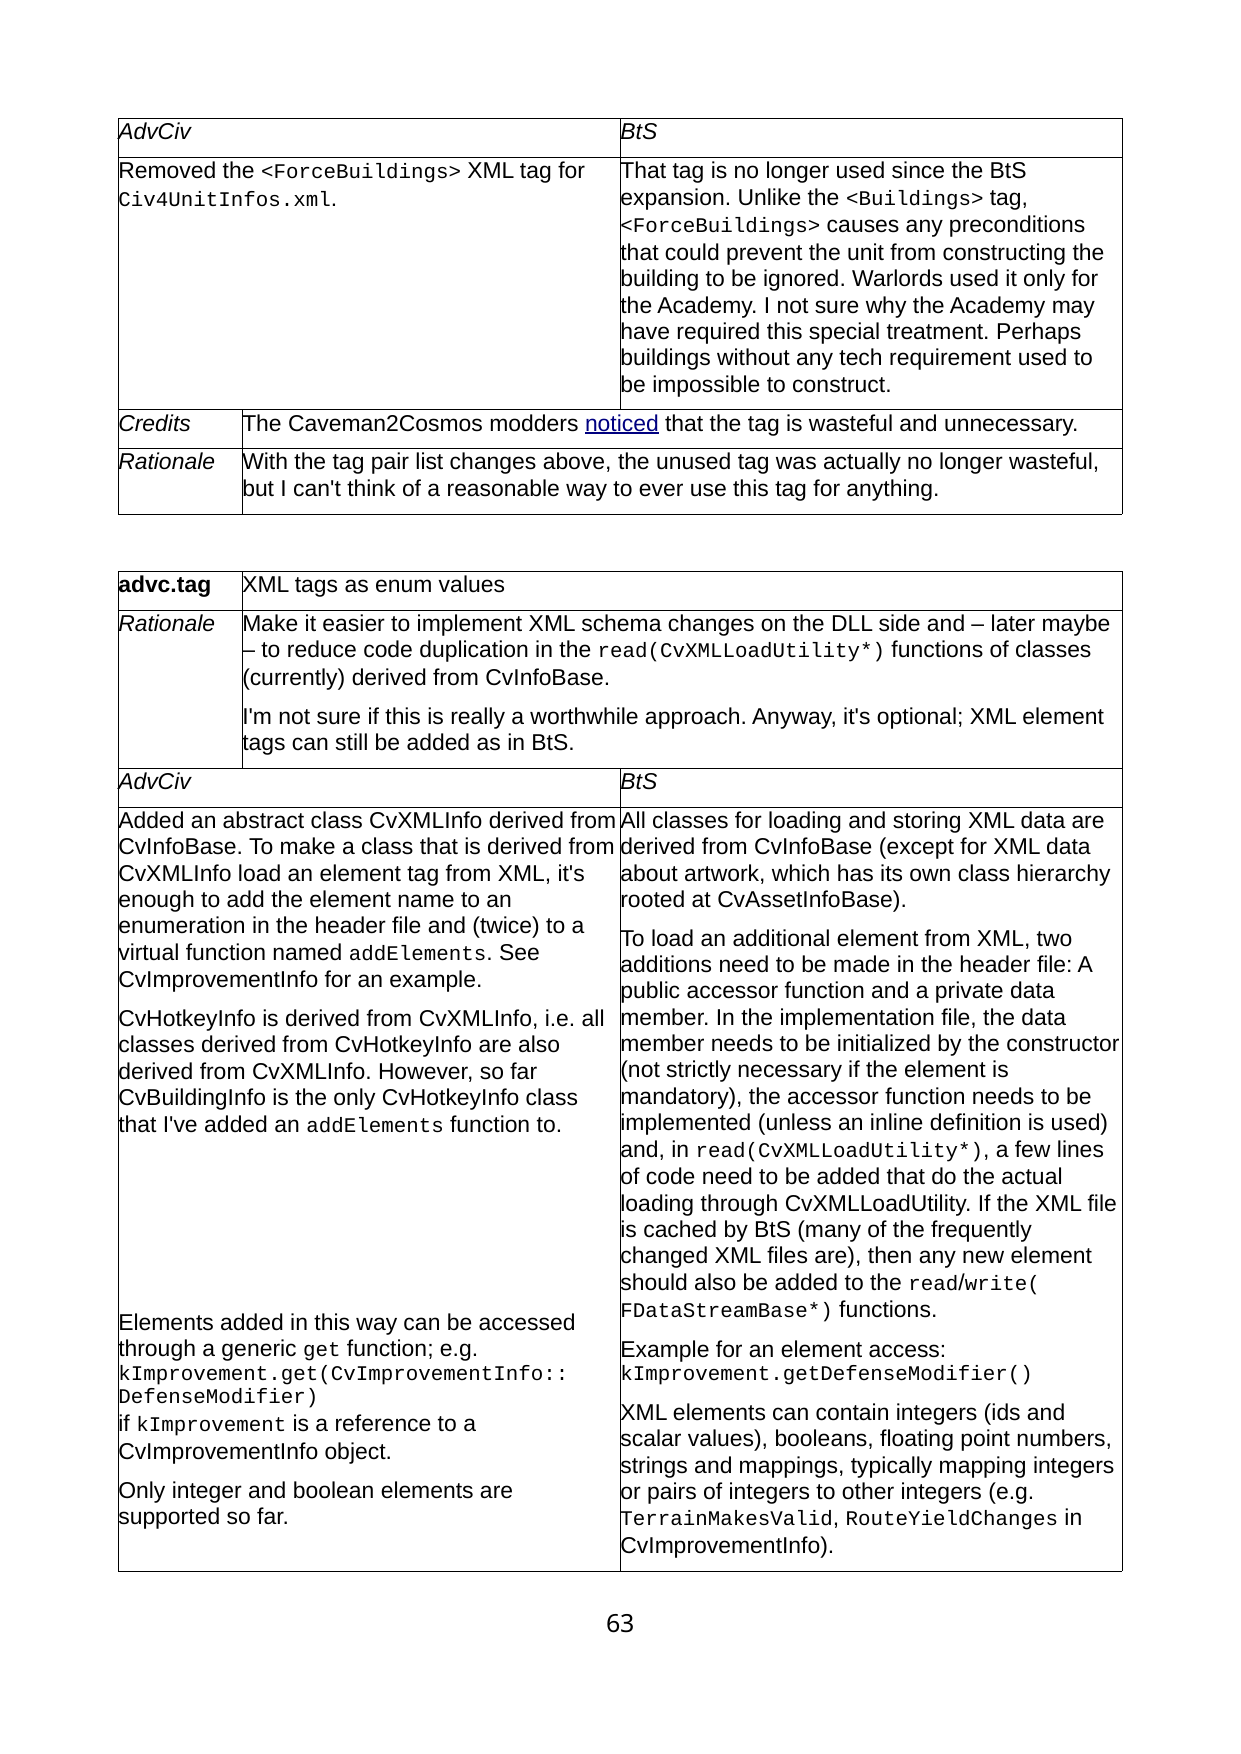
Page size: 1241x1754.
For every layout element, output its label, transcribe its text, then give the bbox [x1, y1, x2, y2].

table_cell That tag is no longer used since the BtS expansion. Unlike the <Buildings> tag, <ForceBuildings> causes any preconditions that could prevent the unit from constructing the building to be ignored. Warlords used it only for the Academy. I not sure why the Academy may have required this special treatment. Perhaps buildings without any tech requirement used to be impossible to construct. [621, 158, 1122, 409]
table_header advc.tag [119, 572, 242, 610]
table_cell BtS [621, 119, 1122, 157]
table_cell Make it easier to implement XML schema changes on the DLL side and – later maybe – to reduce code duplication in the read(CvXMLLoadUtility*) functions of classes (currently) derived from CvInfoBase. I'm not sure if this is really a worthwhile approach. Anyway, it's optional; XML element tags can still be added as in BtS. [243, 611, 1122, 768]
table_cell Rationale [119, 449, 242, 513]
table_cell The Caveman2Cosmos modders noticed that the tag is wasteful and unnecessary. [243, 410, 1122, 448]
table_cell With the tag pair list changes above, the unused tag was actually no longer wasteful, but I can't think of a reasonable way to ever use this tag for anything. [243, 449, 1122, 513]
table_cell Rationale [119, 611, 242, 768]
table_cell Added an abstract class CvXMLInfo derived from CvInfoBase. To make a class that is derived from CvXMLInfo load an element tag from XML, it's enough to add the element name to an enumeration in the header file and (twice) to a virtual function named addElements. See CvImprovementInfo for an example. CvHotkeyInfo is derived from CvXMLInfo, i.e. all classes derived from CvHotkeyInfo are also derived from CvXMLInfo. However, so far CvBuildingInfo is the only CvHotkeyInfo class that I've added an addElements function to. Elements added in this way can be accessed through a generic get function; e.g. kImprovement.get(CvImprovementInfo:: DefenseModifier) if kImprovement is a reference to a CvImprovementInfo object. Only integer and boolean elements are supported so far. [119, 808, 620, 1571]
table_cell Credits [119, 410, 242, 448]
table_cell AdvCiv [119, 769, 620, 807]
table_cell BtS [621, 769, 1122, 807]
table_cell All classes for loading and storing XML data are derived from CvInfoBase (except for XML data about artwork, which has its own class hierarchy rooted at CvAssetInfoBase). To load an additional element from XML, two additions need to be made in the header file: A public accessor function and a private data member. In the implementation file, the data member needs to be initialized by the constructor (not strictly necessary if the element is mandatory), the accessor function needs to be implemented (unless an inline definition is used) and, in read(CvXMLLoadUtility*), a few lines of code need to be added that do the actual loading through CvXMLLoadUtility. If the XML file is cached by BtS (many of the frequently changed XML files are), then any new element should also be added to the read/write( FDataStreamBase*) functions. Example for an element access: kImprovement.getDefenseModifier() XML elements can contain integers (ids and scalar values), booleans, floating point numbers, strings and mappings, typically mapping integers or pairs of integers to other integers (e.g. TerrainMakesValid, RouteYieldChanges in CvImprovementInfo). [621, 808, 1122, 1571]
table_cell Removed the <ForceBuildings> XML tag for Civ4UnitInfos.xml. [119, 158, 620, 409]
table_header XML tags as enum values [243, 572, 1122, 610]
table_cell AdvCiv [119, 119, 620, 157]
